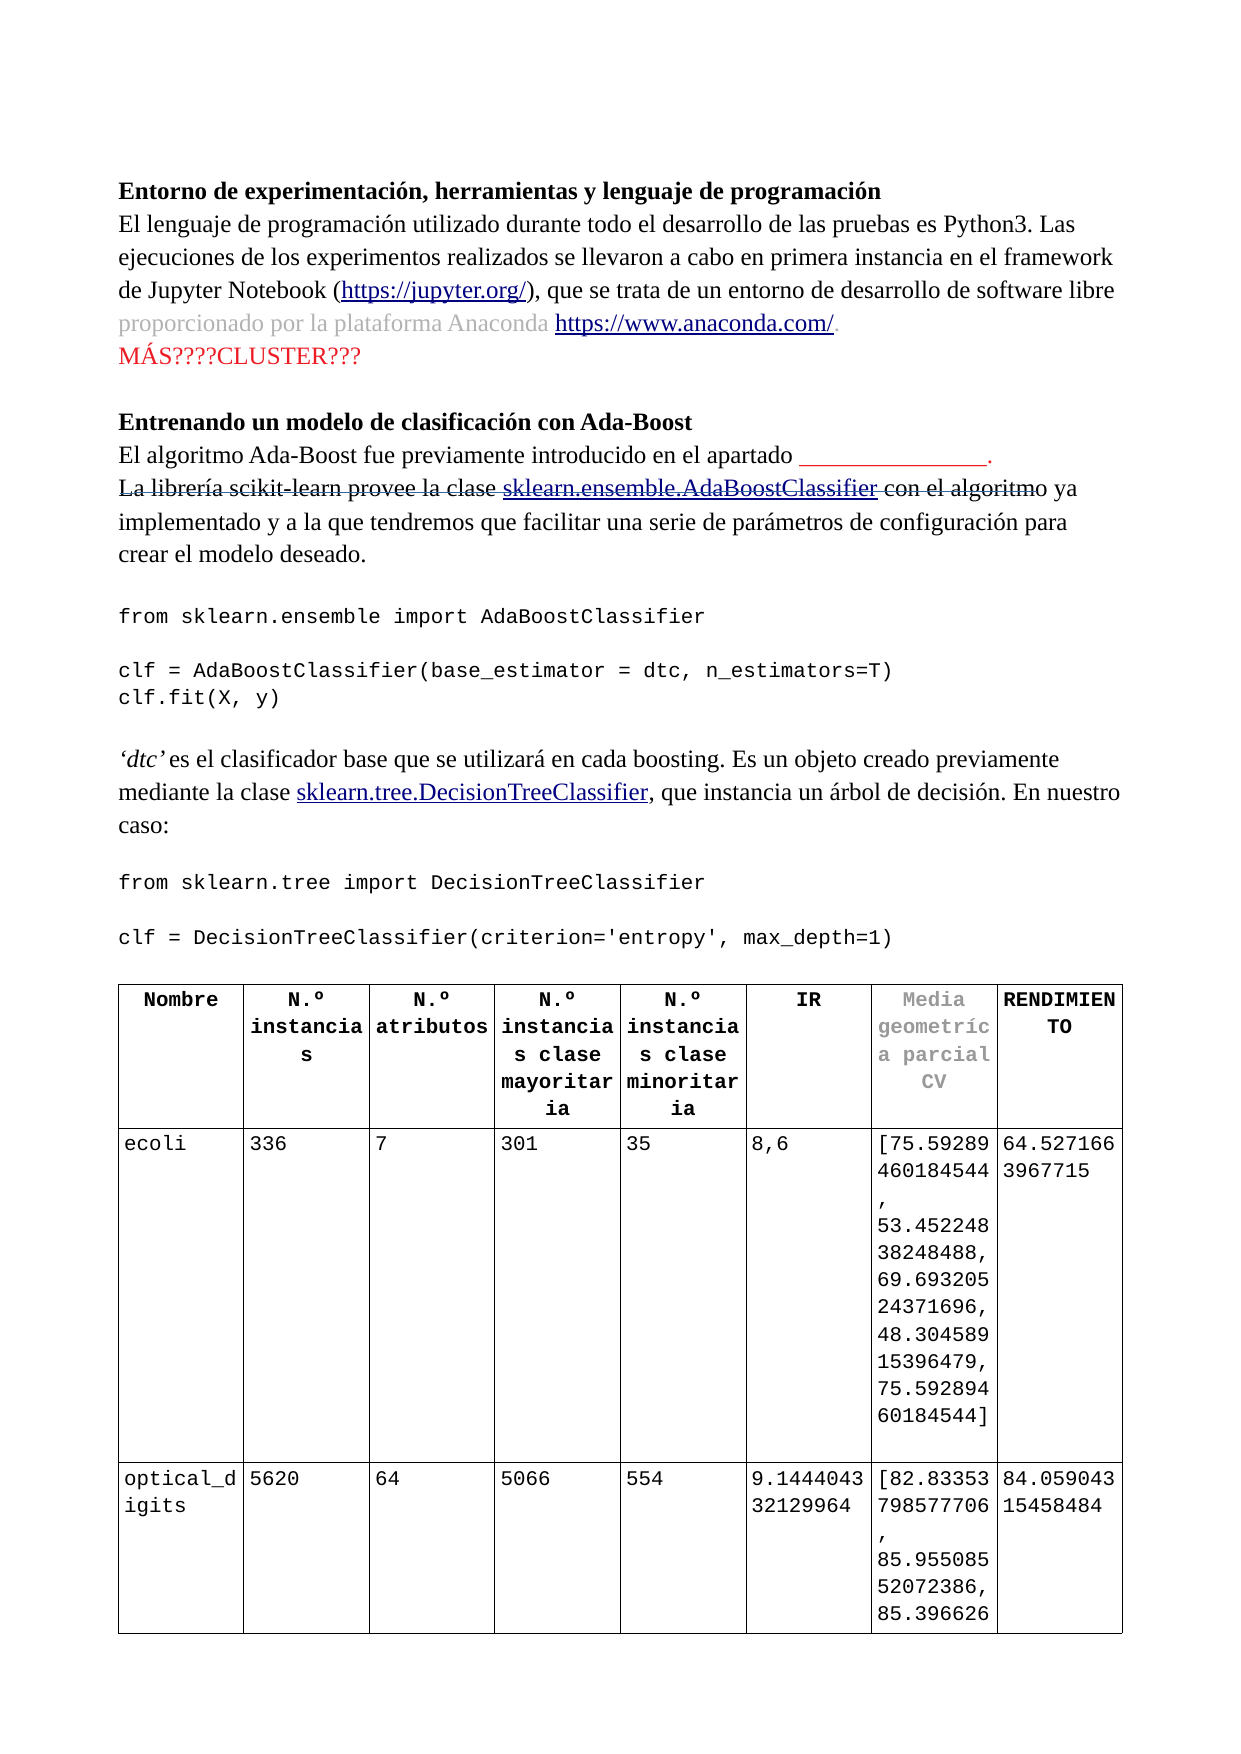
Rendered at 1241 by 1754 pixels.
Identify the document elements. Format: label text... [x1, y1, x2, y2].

table_header N.º instancias [244, 985, 369, 1127]
table_cell 7 [370, 1129, 494, 1462]
text clf = DecisionTreeClassifier(criterion='entropy', max_depth=1) [118, 927, 1122, 950]
table_header Media geometríca parcial CV [872, 985, 997, 1127]
table_cell 8,6 [747, 1129, 871, 1462]
table_cell ecoli [119, 1129, 243, 1462]
table_cell 35 [621, 1129, 746, 1462]
text La librería scikit-learn provee la clase sklearn.ensemble.AdaBoostClassifier con el algoritmo ya implementado y a la que tendremos que facilitar una serie de parámetros de configuración para crear el modelo deseado. [118, 473, 1122, 568]
table_cell 64.5271663967715 [998, 1129, 1122, 1462]
table_cell 84.05904315458484 [998, 1463, 1122, 1633]
table_header N.º instancias clase mayoritaria [495, 985, 620, 1127]
text ‘dtc’ es el clasificador base que se utilizará en cada boosting. Es un objeto creado previamente mediante la clase sklearn.tree.DecisionTreeClassifier, que instancia un árbol de decisión. En nuestro caso: [118, 744, 1122, 839]
text clf = AdaBoostClassifier(base_estimator = dtc, n_estimators=T) [118, 660, 1122, 684]
table_cell 64 [370, 1463, 494, 1633]
table_cell optical_digits [119, 1463, 243, 1633]
table_header IR [747, 985, 871, 1127]
table_header RENDIMIENTO [998, 985, 1122, 1127]
table_cell 301 [495, 1129, 620, 1462]
text MÁS????CLUSTER??? [118, 341, 1122, 370]
table_header Nombre [119, 985, 243, 1127]
table_cell 5066 [495, 1463, 620, 1633]
text El algoritmo Ada-Boost fue previamente introducido en el apartado _______________. [118, 441, 1122, 469]
text clf.fit(X, y) [118, 687, 1122, 711]
table_cell [82.83353798577706, 85.95508552072386, 85.396626 [872, 1463, 997, 1633]
table_header N.º atributos [370, 985, 494, 1127]
table_cell [75.59289460184544, 53.45224838248488, 69.69320524371696, 48.30458915396479, 75.59289460184544] [872, 1129, 997, 1462]
table_cell 9.144404332129964 [747, 1463, 871, 1633]
text El lenguaje de programación utilizado durante todo el desarrollo de las pruebas es Python3. Las ejecuciones de los experimentos realizados se llevaron a cabo en primera instancia en el framework de Jupyter Notebook (https://jupyter.org/), que se trata de un entorno de desarrollo de software libre proporcionado por la plataforma Anaconda https://www.anaconda.com/. [118, 209, 1122, 337]
table_cell 554 [621, 1463, 746, 1633]
text from sklearn.ensemble import AdaBoostClassifier [118, 606, 1122, 629]
table_cell 5620 [244, 1463, 369, 1633]
text Entrenando un modelo de clasificación con Ada-Boost [118, 407, 1122, 436]
table_cell 336 [244, 1129, 369, 1462]
table_header N.º instancias clase minoritaria [621, 985, 746, 1127]
text Entorno de experimentación, herramientas y lenguaje de programación [118, 176, 1122, 205]
text from sklearn.tree import DecisionTreeClassifier [118, 872, 1122, 896]
